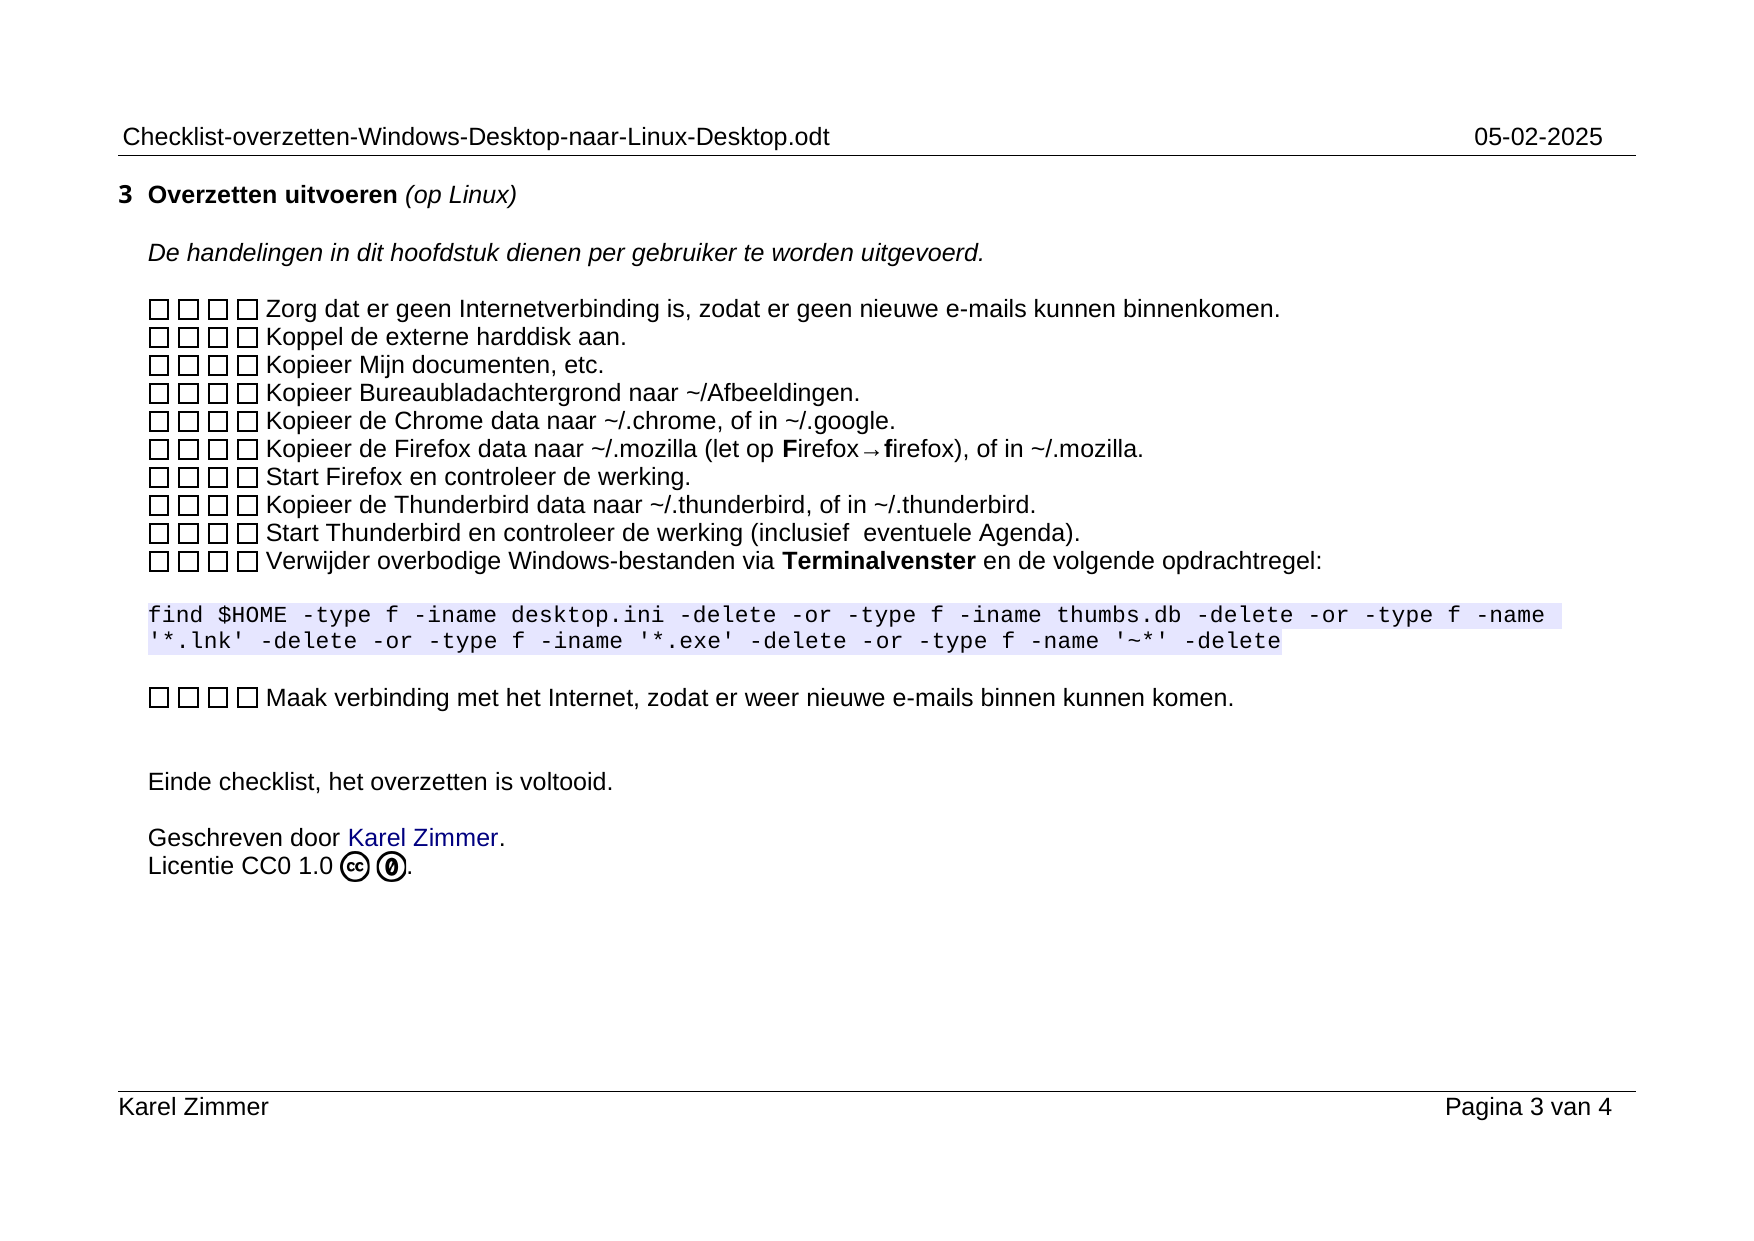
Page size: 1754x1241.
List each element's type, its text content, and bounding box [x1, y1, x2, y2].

picture [340, 851, 370, 882]
list Overzetten uitvoeren (op Linux) [118, 177, 1636, 239]
list Licentie CC0 1.0 [133, 852, 340, 881]
list Einde checklist, het overzetten is voltooid. [118, 739, 1636, 796]
list find $HOME -type f -iname desktop.ini -delete -or -type f -iname thumbs.db -delete -or -type f -name '*.lnk' -delete -or -type f -iname '*.exe' -delete -or -type f -name '~*' -delete [118, 603, 1636, 683]
list . [407, 852, 1636, 881]
text Start Firefox en controleer de werking. [118, 463, 1636, 491]
text Zorg dat er geen Internetverbinding is, zodat er geen nieuwe e-mails kunnen binnenkomen. [118, 295, 1636, 323]
list Geschreven door Karel Zimmer. [133, 823, 1636, 852]
list De handelingen in dit hoofdstuk dienen per gebruiker te worden uitgevoerd. [118, 239, 1636, 267]
text Kopieer Bureaubladachtergrond naar ~/Afbeeldingen. [118, 379, 1636, 407]
text Kopieer de Thunderbird data naar ~/.thunderbird, of in ~/.thunderbird. [118, 491, 1636, 519]
text Start Thunderbird en controleer de werking (inclusief eventuele Agenda). [118, 519, 1636, 547]
picture [376, 851, 407, 882]
text Kopieer Mijn documenten, etc. [118, 351, 1636, 379]
text Maak verbinding met het Internet, zodat er weer nieuwe e-mails binnen kunnen komen. [118, 683, 1636, 711]
text Kopieer de Firefox data naar ~/.mozilla (let op Firefox→firefox), of in ~/.mozilla. [118, 435, 1636, 463]
text Koppel de externe harddisk aan. [118, 323, 1636, 351]
text Verwijder overbodige Windows-bestanden via Terminalvenster en de volgende opdrachtregel: [118, 547, 1636, 603]
text Kopieer de Chrome data naar ~/.chrome, of in ~/.google. [118, 407, 1636, 435]
